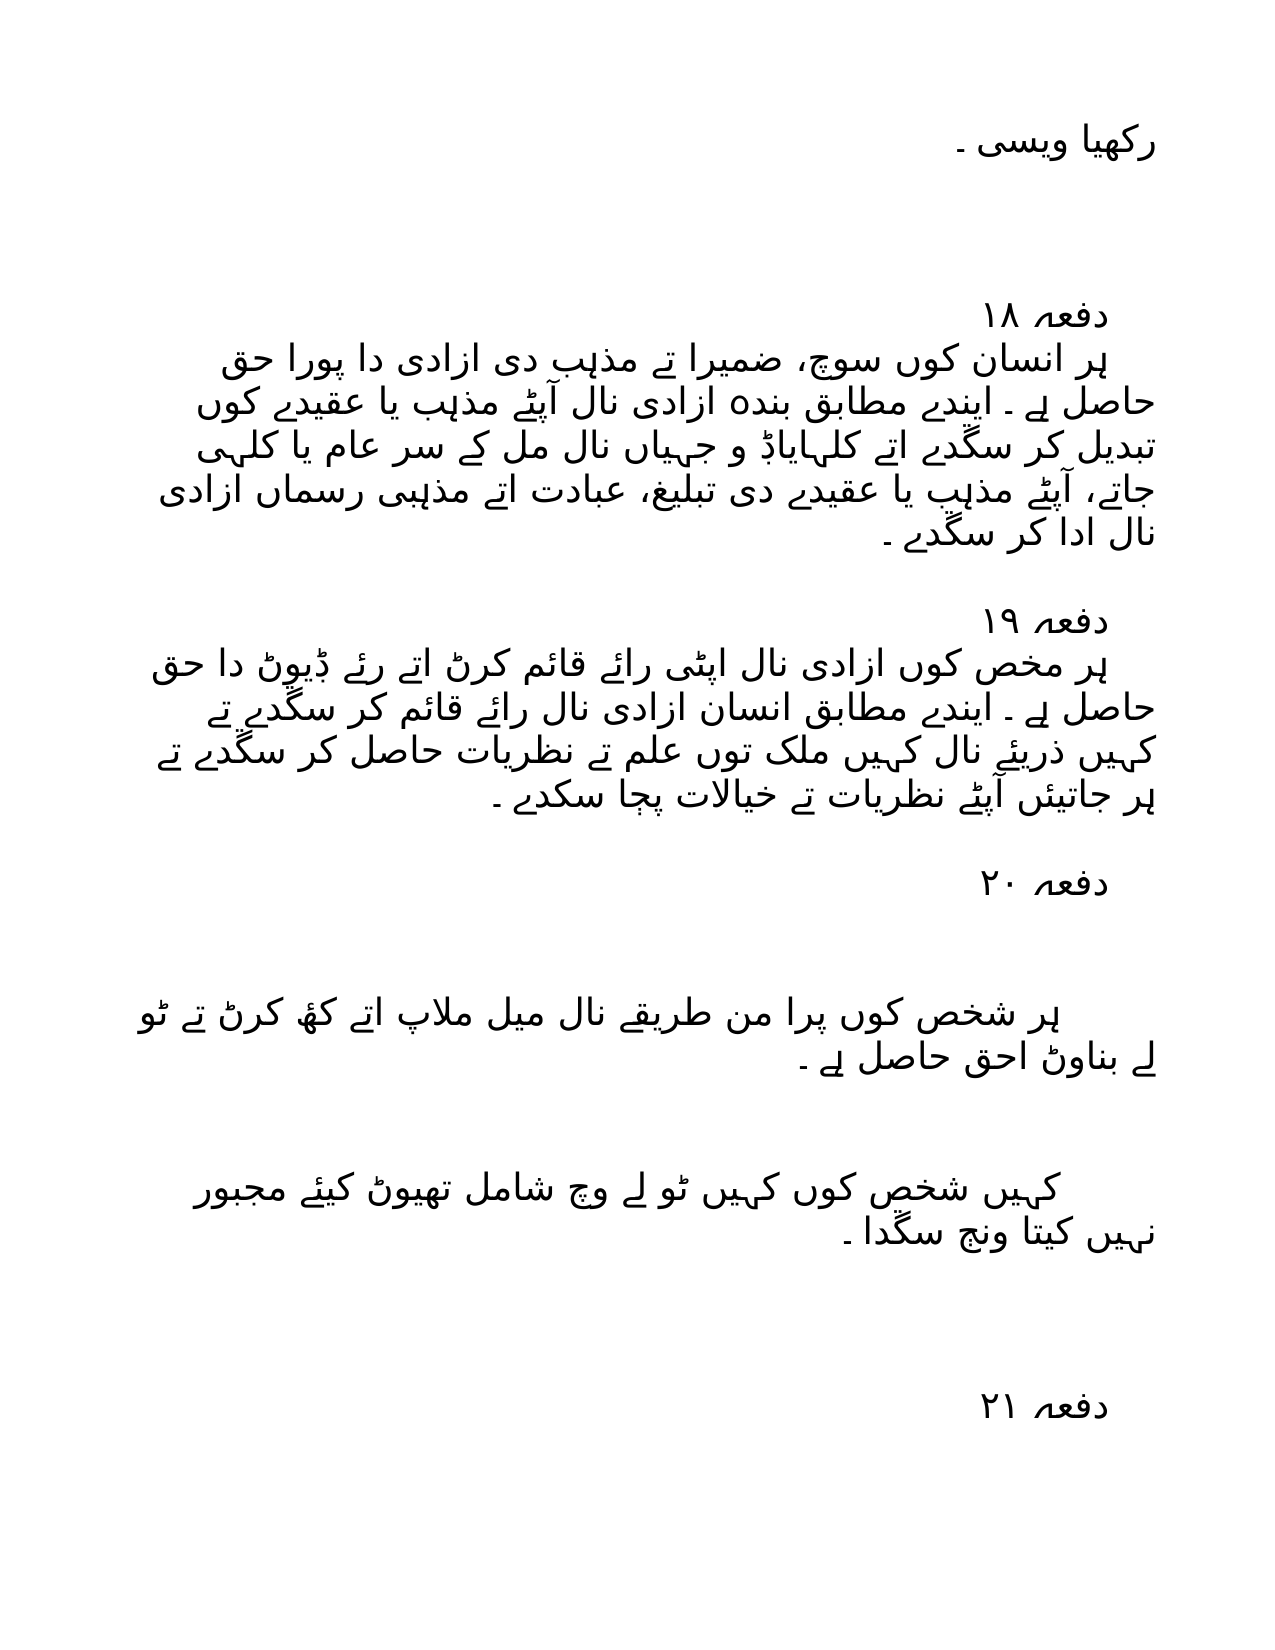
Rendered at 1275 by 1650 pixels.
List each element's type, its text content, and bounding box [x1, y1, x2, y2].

text ہر انسان کوں سوچ، ضمیرا تے مذہب دی ازادی دا پورا حق حاصل ہے ۔ ایندے مطابق بندہ ازادی نال آپڻے مذہب یا عقیدے کوں تبدیل کر سڱدے اتے کلہایاڋ و جہیاں نال مل کے سر عام یا کلہی جاتے، آپڻے مذہب یا عقیدے دی تبلیغ، عبادت اتے مذہبی رسماں ازادی نال ادا کر سڱدے ۔ [118, 336, 1157, 554]
text دفعہ ۲۱ [118, 1384, 1157, 1427]
text کہیں شخص کوں کہیں ٹو لے وچ شامل تھیوڻ کیئے مجبور نہیں کیتا ونڄ سڱدا ۔ [118, 1166, 1157, 1253]
text دفعہ ۱۹ [118, 598, 1157, 642]
text دفعہ ۲۰ [118, 860, 1157, 904]
text دفعہ ۱۸ [118, 293, 1157, 336]
text رکھیا ویسی ۔ [118, 118, 1157, 162]
text ہر مخص کوں ازادی نال اپڻی رائے قائم کرڻ اتے رئے ڋیوڻ دا حق حاصل ہے ۔ ایندے مطابق انسان ازادی نال رائے قائم کر سڱدے تے کہیں ذریئے نال کہیں ملک توں علم تے نظریات حاصل کر سڱدے تے ہر جاتیئں آپڻے نظریات تے خیالات پڄا سکدے ۔ [118, 642, 1157, 816]
text ہر شخص کوں پرا من طریقے نال میل ملاپ اتے کھٔ کرڻ تے ٹو لے بناوڻ احق حاصل ہے ۔ [118, 991, 1157, 1078]
